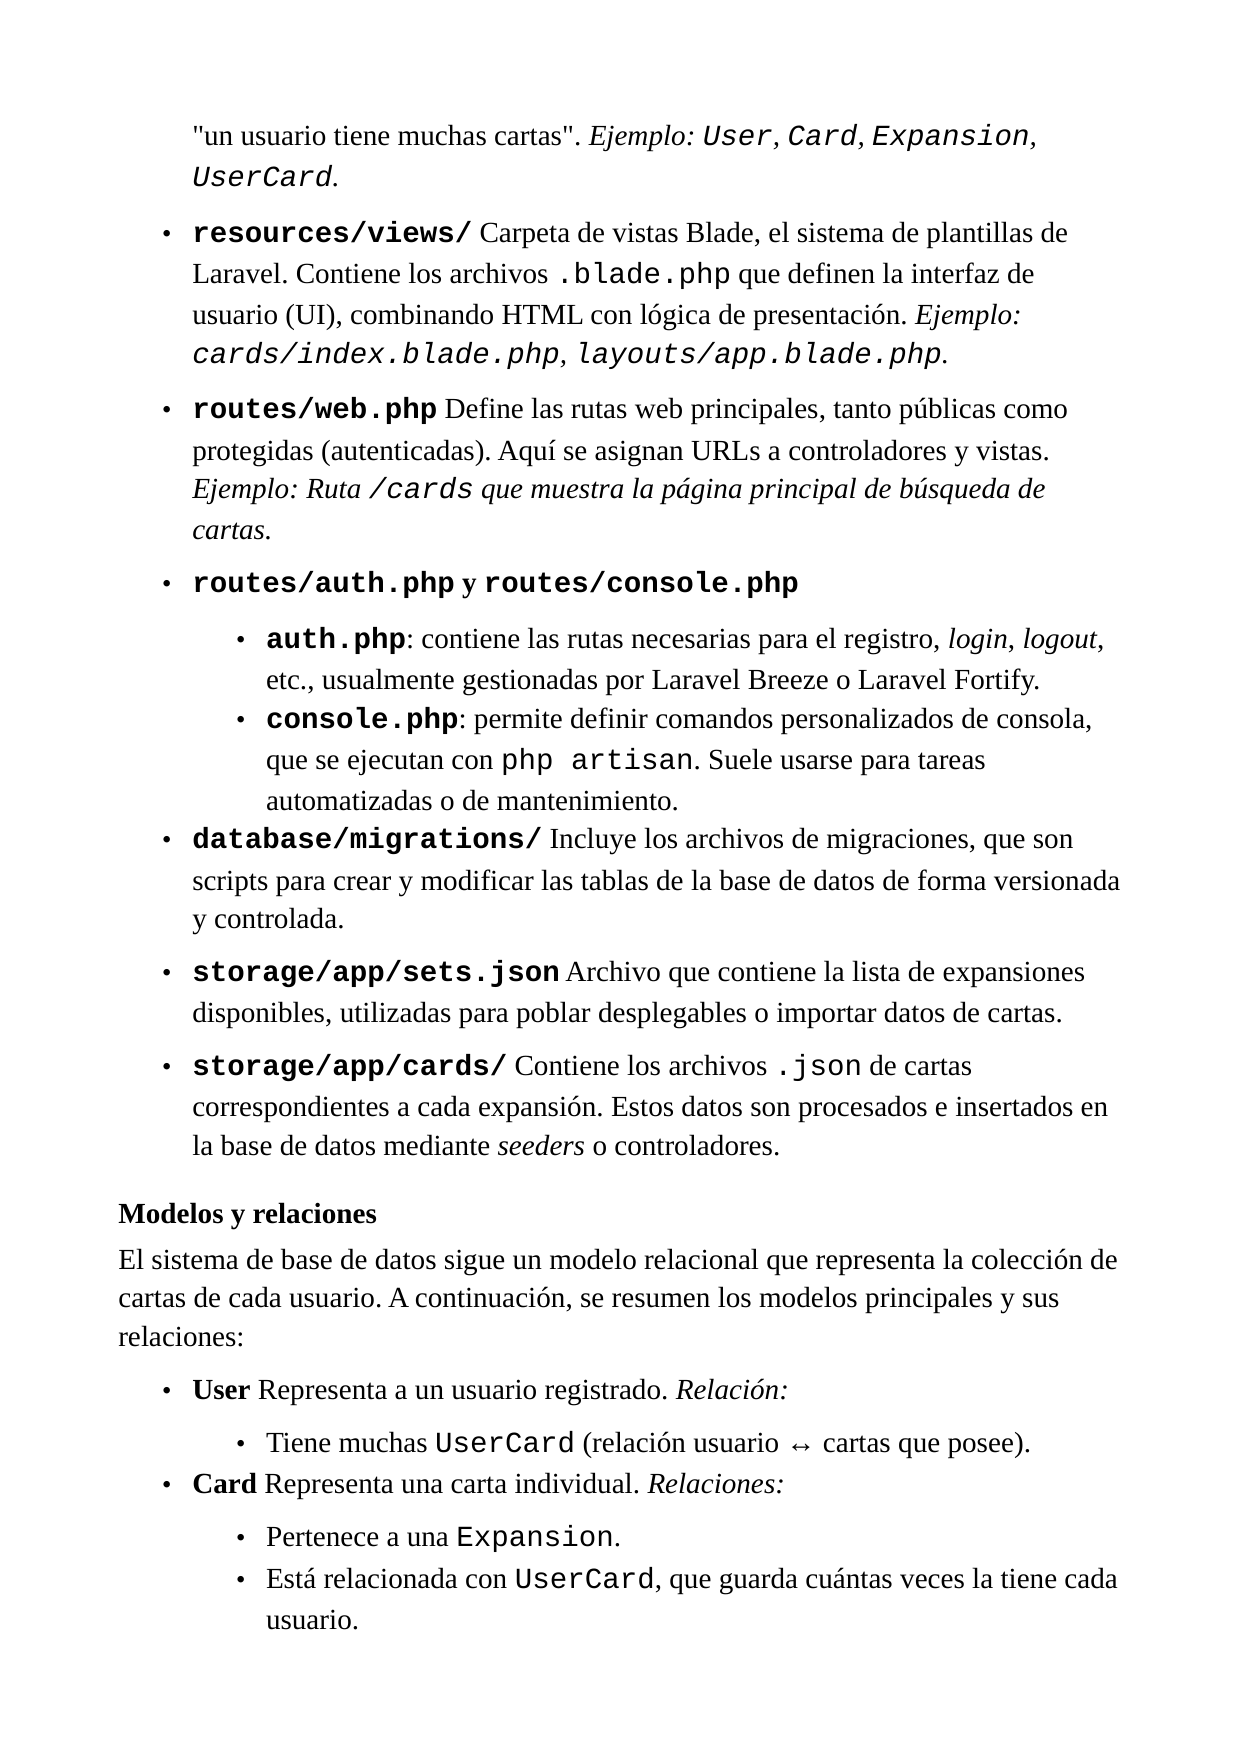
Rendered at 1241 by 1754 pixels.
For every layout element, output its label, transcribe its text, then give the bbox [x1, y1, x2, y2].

list console.php: permite definir comandos personalizados de consola, que se ejecutan con php artisan. Suele usarse para tareas automatizadas o de mantenimiento. [236, 701, 1122, 817]
list resources/views/ Carpeta de vistas Blade, el sistema de plantillas de Laravel. Contiene los archivos .blade.php que definen la interfaz de usuario (UI), combinando HTML con lógica de presentación. Ejemplo: cards/index.blade.php, layouts/app.blade.php. [162, 215, 1122, 372]
subtitle Modelos y relaciones [118, 1196, 1122, 1229]
list auth.php: contiene las rutas necesarias para el registro, login, logout, etc., usualmente gestionadas por Laravel Breeze o Laravel Fortify. [236, 621, 1122, 696]
list "un usuario tiene muchas cartas". Ejemplo: User, Card, Expansion, UserCard. [162, 118, 1122, 195]
list Tiene muchas UserCard (relación usuario ↔ cartas que posee). [236, 1425, 1122, 1461]
list storage/app/cards/ Contiene los archivos .json de cartas correspondientes a cada expansión. Estos datos son procesados e insertados en la base de datos mediante seeders o controladores. [162, 1048, 1122, 1162]
list Está relacionada con UserCard, que guarda cuántas veces la tiene cada usuario. [236, 1561, 1122, 1636]
list Card Representa una carta individual. Relaciones: [162, 1466, 1122, 1500]
list routes/auth.php y routes/console.php [162, 565, 1122, 601]
list storage/app/sets.json Archivo que contiene la lista de expansiones disponibles, utilizadas para poblar desplegables o importar datos de cartas. [162, 954, 1122, 1029]
list routes/web.php Define las rutas web principales, tanto públicas como protegidas (autenticadas). Aquí se asignan URLs a controladores y vistas. Ejemplo: Ruta /cards que muestra la página principal de búsqueda de cartas. [162, 392, 1122, 546]
list Pertenece a una Expansion. [236, 1519, 1122, 1556]
text El sistema de base de datos sigue un modelo relacional que representa la colección de cartas de cada usuario. A continuación, se resumen los modelos principales y sus relaciones: [118, 1242, 1122, 1352]
list User Representa a un usuario registrado. Relación: [162, 1372, 1122, 1406]
list database/migrations/ Incluye los archivos de migraciones, que son scripts para crear y modificar las tablas de la base de datos de forma versionada y controlada. [162, 822, 1122, 935]
